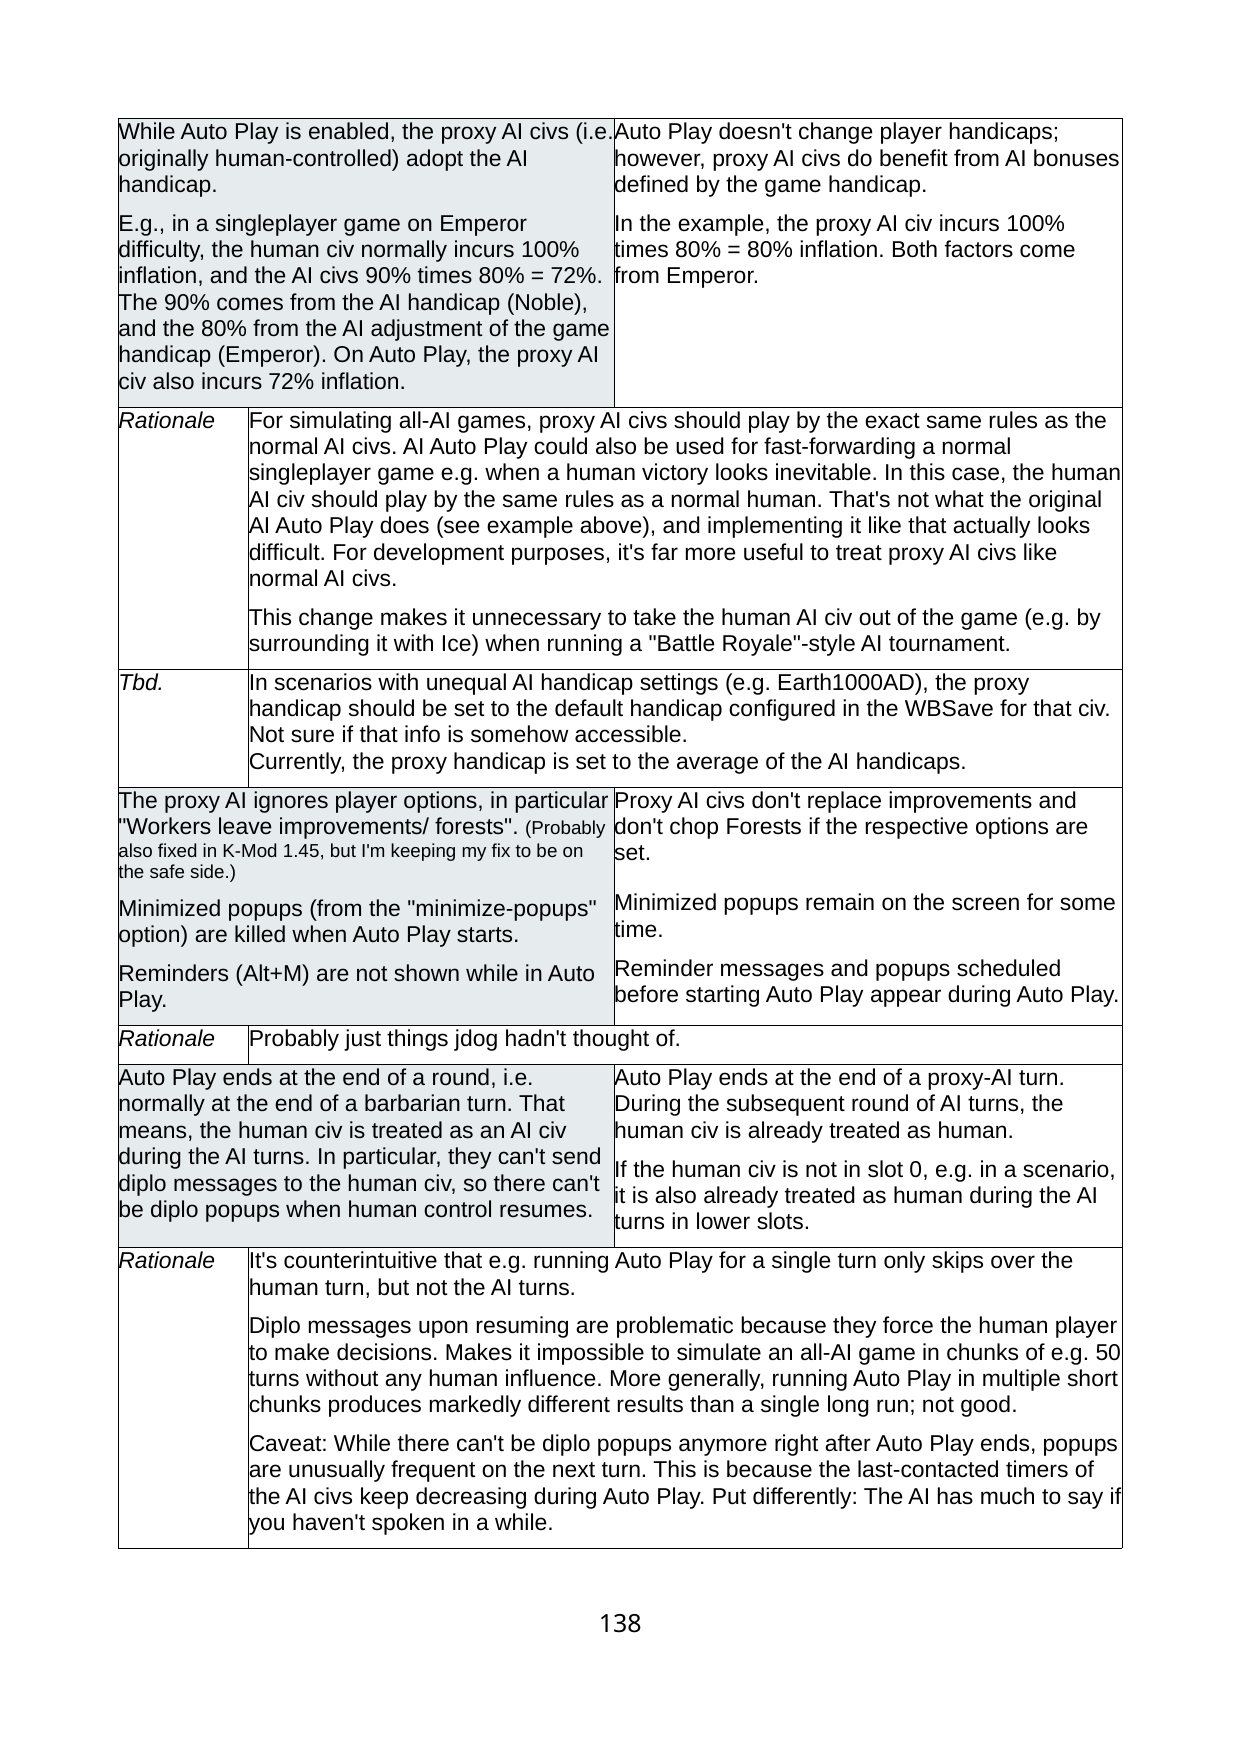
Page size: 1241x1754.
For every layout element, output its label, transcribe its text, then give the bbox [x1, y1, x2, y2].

table_cell While Auto Play is enabled, the proxy AI civs (i.e. originally human-controlled) adopt the AI handicap. E.g., in a singleplayer game on Emperor difficulty, the human civ normally incurs 100% inflation, and the AI civs 90% times 80% = 72%. The 90% comes from the AI handicap (Noble), and the 80% from the AI adjustment of the game handicap (Emperor). On Auto Play, the proxy AI civ also incurs 72% inflation. [119, 119, 614, 407]
table_cell Auto Play doesn't change player handicaps; however, proxy AI civs do benefit from AI bonuses defined by the game handicap. In the example, the proxy AI civ incurs 100% times 80% = 80% inflation. Both factors come from Emperor. [615, 119, 1122, 407]
table_cell Rationale [119, 1026, 248, 1064]
table_cell Auto Play ends at the end of a proxy-AI turn. During the subsequent round of AI turns, the human civ is already treated as human. If the human civ is not in slot 0, e.g. in a scenario, it is also already treated as human during the AI turns in lower slots. [615, 1065, 1122, 1247]
table_cell Auto Play ends at the end of a round, i.e. normally at the end of a barbarian turn. That means, the human civ is treated as an AI civ during the AI turns. In particular, they can't send diplo messages to the human civ, so there can't be diplo popups when human control resumes. [119, 1065, 614, 1247]
table_cell In scenarios with unequal AI handicap settings (e.g. Earth1000AD), the proxy handicap should be set to the default handicap configured in the WBSave for that civ. Not sure if that info is somehow accessible. Currently, the proxy handicap is set to the average of the AI handicaps. [249, 670, 1122, 787]
table_cell For simulating all-AI games, proxy AI civs should play by the exact same rules as the normal AI civs. AI Auto Play could also be used for fast-forwarding a normal singleplayer game e.g. when a human victory looks inevitable. In this case, the human AI civ should play by the same rules as a normal human. That's not what the original AI Auto Play does (see example above), and implementing it like that actually looks difficult. For development purposes, it's far more useful to treat proxy AI civs like normal AI civs. This change makes it unnecessary to take the human AI civ out of the game (e.g. by surrounding it with Ice) when running a "Battle Royale"-style AI tournament. [249, 408, 1122, 669]
table_cell Tbd. [119, 670, 248, 787]
table_cell The proxy AI ignores player options, in particular "Workers leave improvements/ forests". (Probably also fixed in K-Mod 1.45, but I'm keeping my fix to be on the safe side.) Minimized popups (from the "minimize-popups" option) are killed when Auto Play starts. Reminders (Alt+M) are not shown while in Auto Play. [119, 788, 614, 1025]
table_cell Rationale [119, 1248, 248, 1548]
table_cell Probably just things jdog hadn't thought of. [249, 1026, 1122, 1064]
table_cell Proxy AI civs don't replace improvements and don't chop Forests if the respective options are set. Minimized popups remain on the screen for some time. Reminder messages and popups scheduled before starting Auto Play appear during Auto Play. [615, 788, 1122, 1025]
table_cell It's counterintuitive that e.g. running Auto Play for a single turn only skips over the human turn, but not the AI turns. Diplo messages upon resuming are problematic because they force the human player to make decisions. Makes it impossible to simulate an all-AI game in chunks of e.g. 50 turns without any human influence. More generally, running Auto Play in multiple short chunks produces markedly different results than a single long run; not good. Caveat: While there can't be diplo popups anymore right after Auto Play ends, popups are unusually frequent on the next turn. This is because the last-contacted timers of the AI civs keep decreasing during Auto Play. Put differently: The AI has much to say if you haven't spoken in a while. [249, 1248, 1122, 1548]
table_cell Rationale [119, 408, 248, 669]
